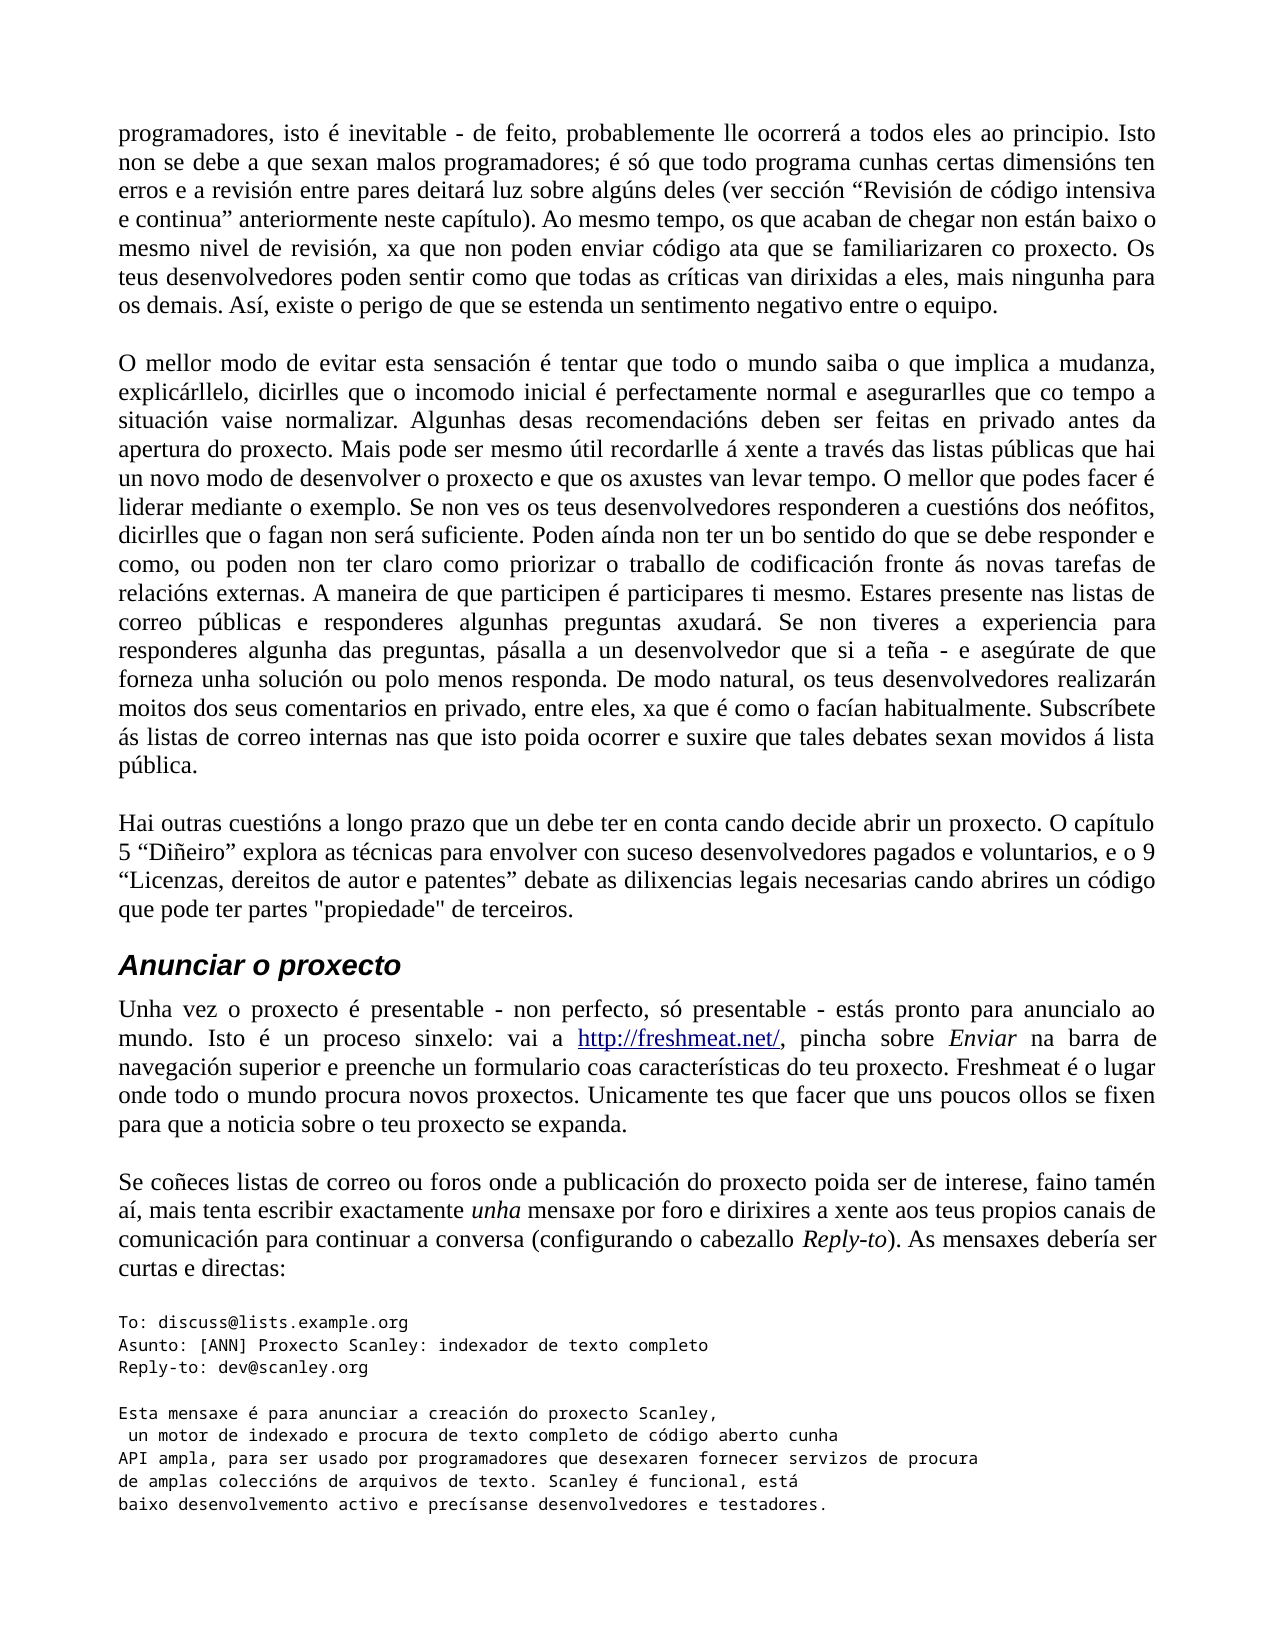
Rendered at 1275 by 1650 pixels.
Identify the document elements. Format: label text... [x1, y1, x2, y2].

text Unha vez o proxecto é presentable - non perfecto, só presentable - estás pronto para anuncialo ao mundo. Isto é un proceso sinxelo: vai a http://freshmeat.net/, pincha sobre Enviar na barra de navegación superior e preenche un formulario coas características do teu proxecto. Freshmeat é o lugar onde todo o mundo procura novos proxectos. Unicamente tes que facer que uns poucos ollos se fixen para que a noticia sobre o teu proxecto se expanda. [118, 994, 1157, 1138]
subtitle Anunciar o proxecto [118, 948, 1157, 982]
text programadores, isto é inevitable - de feito, probablemente lle ocorrerá a todos eles ao principio. Isto non se debe a que sexan malos programadores; é só que todo programa cunhas certas dimensións ten erros e a revisión entre pares deitará luz sobre algúns deles (ver sección “Revisión de código intensiva e continua” anteriormente neste capítulo). Ao mesmo tempo, os que acaban de chegar non están baixo o mesmo nivel de revisión, xa que non poden enviar código ata que se familiarizaren co proxecto. Os teus desenvolvedores poden sentir como que todas as críticas van dirixidas a eles, mais ningunha para os demais. Así, existe o perigo de que se estenda un sentimento negativo entre o equipo. [118, 118, 1157, 319]
text Asunto: [ANN] Proxecto Scanley: indexador de texto completo [118, 1333, 1157, 1356]
text Se coñeces listas de correo ou foros onde a publicación do proxecto poida ser de interese, faino tamén aí, mais tenta escribir exactamente unha mensaxe por foro e dirixires a xente aos teus propios canais de comunicación para continuar a conversa (configurando o cabezallo Reply-to). As mensaxes debería ser curtas e directas: [118, 1167, 1157, 1282]
text baixo desenvolvemento activo e precísanse desenvolvedores e testadores. [118, 1492, 1157, 1515]
text Hai outras cuestións a longo prazo que un debe ter en conta cando decide abrir un proxecto. O capítulo 5 “Diñeiro” explora as técnicas para envolver con suceso desenvolvedores pagados e voluntarios, e o 9 “Licenzas, dereitos de autor e patentes” debate as dilixencias legais necesarias cando abrires un código que pode ter partes "propiedade" de terceiros. [118, 808, 1157, 923]
text To: discuss@lists.example.org [118, 1310, 1157, 1333]
text O mellor modo de evitar esta sensación é tentar que todo o mundo saiba o que implica a mudanza, explicárllelo, dicirlles que o incomodo inicial é perfectamente normal e asegurarlles que co tempo a situación vaise normalizar. Algunhas desas recomendacións deben ser feitas en privado antes da apertura do proxecto. Mais pode ser mesmo útil recordarlle á xente a través das listas públicas que hai un novo modo de desenvolver o proxecto e que os axustes van levar tempo. O mellor que podes facer é liderar mediante o exemplo. Se non ves os teus desenvolvedores responderen a cuestións dos neófitos, dicirlles que o fagan non será suficiente. Poden aínda non ter un bo sentido do que se debe responder e como, ou poden non ter claro como priorizar o traballo de codificación fronte ás novas tarefas de relacións externas. A maneira de que participen é participares ti mesmo. Estares presente nas listas de correo públicas e responderes algunhas preguntas axudará. Se non tiveres a experiencia para responderes algunha das preguntas, pásalla a un desenvolvedor que si a teña - e asegúrate de que forneza unha solución ou polo menos responda. De modo natural, os teus desenvolvedores realizarán moitos dos seus comentarios en privado, entre eles, xa que é como o facían habitualmente. Subscríbete ás listas de correo internas nas que isto poida ocorrer e suxire que tales debates sexan movidos á lista pública. [118, 348, 1157, 779]
text un motor de indexado e procura de texto completo de código aberto cunha [118, 1424, 1157, 1447]
text API ampla, para ser usado por programadores que desexaren fornecer servizos de procura [118, 1447, 1157, 1469]
text Esta mensaxe é para anunciar a creación do proxecto Scanley, [118, 1401, 1157, 1424]
text Reply-to: dev@scanley.org [118, 1356, 1157, 1378]
text de amplas coleccións de arquivos de texto. Scanley é funcional, está [118, 1469, 1157, 1492]
